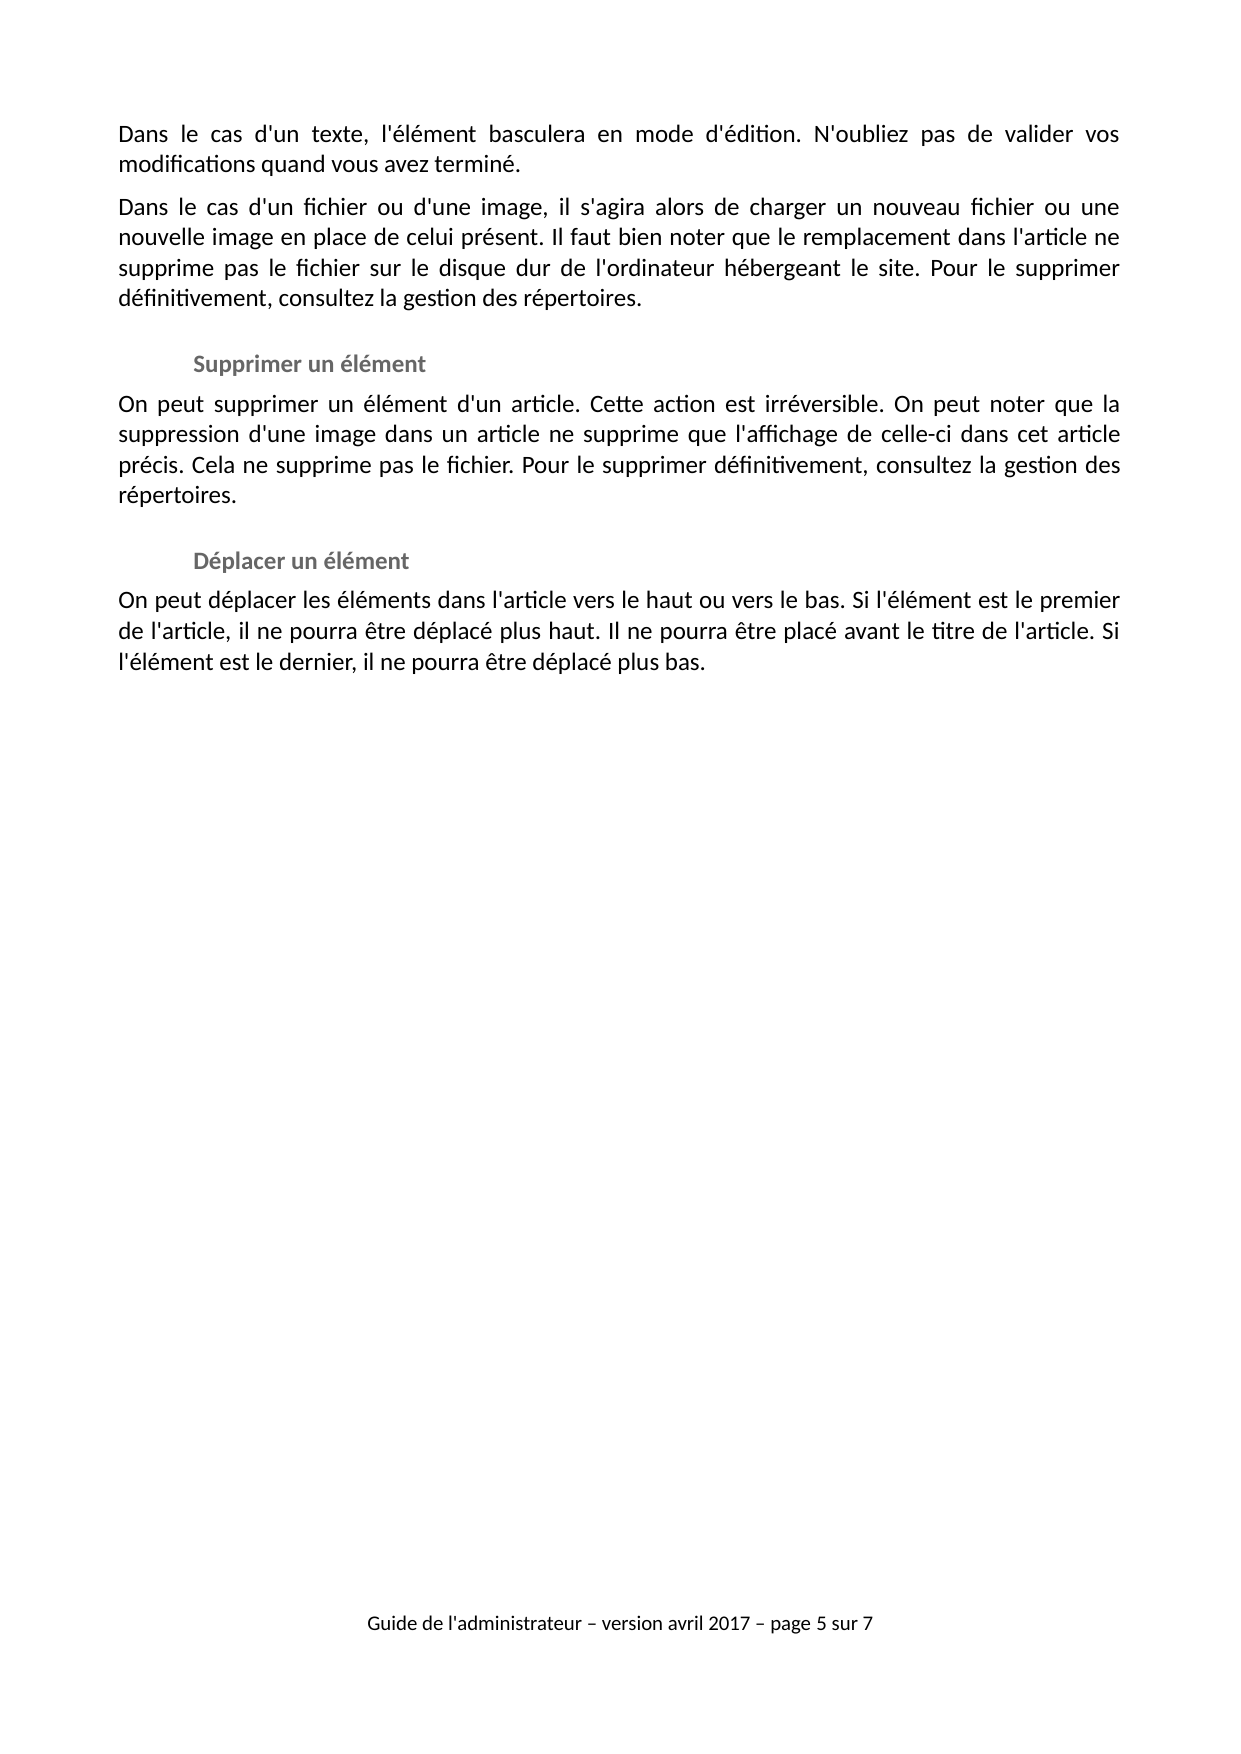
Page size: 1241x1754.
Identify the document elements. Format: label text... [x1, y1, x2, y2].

text On peut déplacer les éléments dans l'article vers le haut ou vers le bas. Si l'élément est le premier de l'article, il ne pourra être déplacé plus haut. Il ne pourra être placé avant le titre de l'article. Si l'élément est le dernier, il ne pourra être déplacé plus bas. [118, 585, 1122, 676]
text On peut supprimer un élément d'un article. Cette action est irréversible. On peut noter que la suppression d'une image dans un article ne supprime que l'affichage de celle-ci dans cet article précis. Cela ne supprime pas le fichier. Pour le supprimer définitivement, consultez la gestion des répertoires. [118, 388, 1122, 510]
text Dans le cas d'un fichier ou d'une image, il s'agira alors de charger un nouveau fichier ou une nouvelle image en place de celui présent. Il faut bien noter que le remplacement dans l'article ne supprime pas le fichier sur le disque dur de l'ordinateur hébergeant le site. Pour le supprimer définitivement, consultez la gestion des répertoires. [118, 191, 1122, 313]
subtitle Déplacer un élément [118, 545, 1122, 576]
text Dans le cas d'un texte, l'élément basculera en mode d'édition. N'oubliez pas de valider vos modifications quand vous avez terminé. [118, 118, 1122, 179]
subtitle Supprimer un élément [118, 348, 1122, 379]
